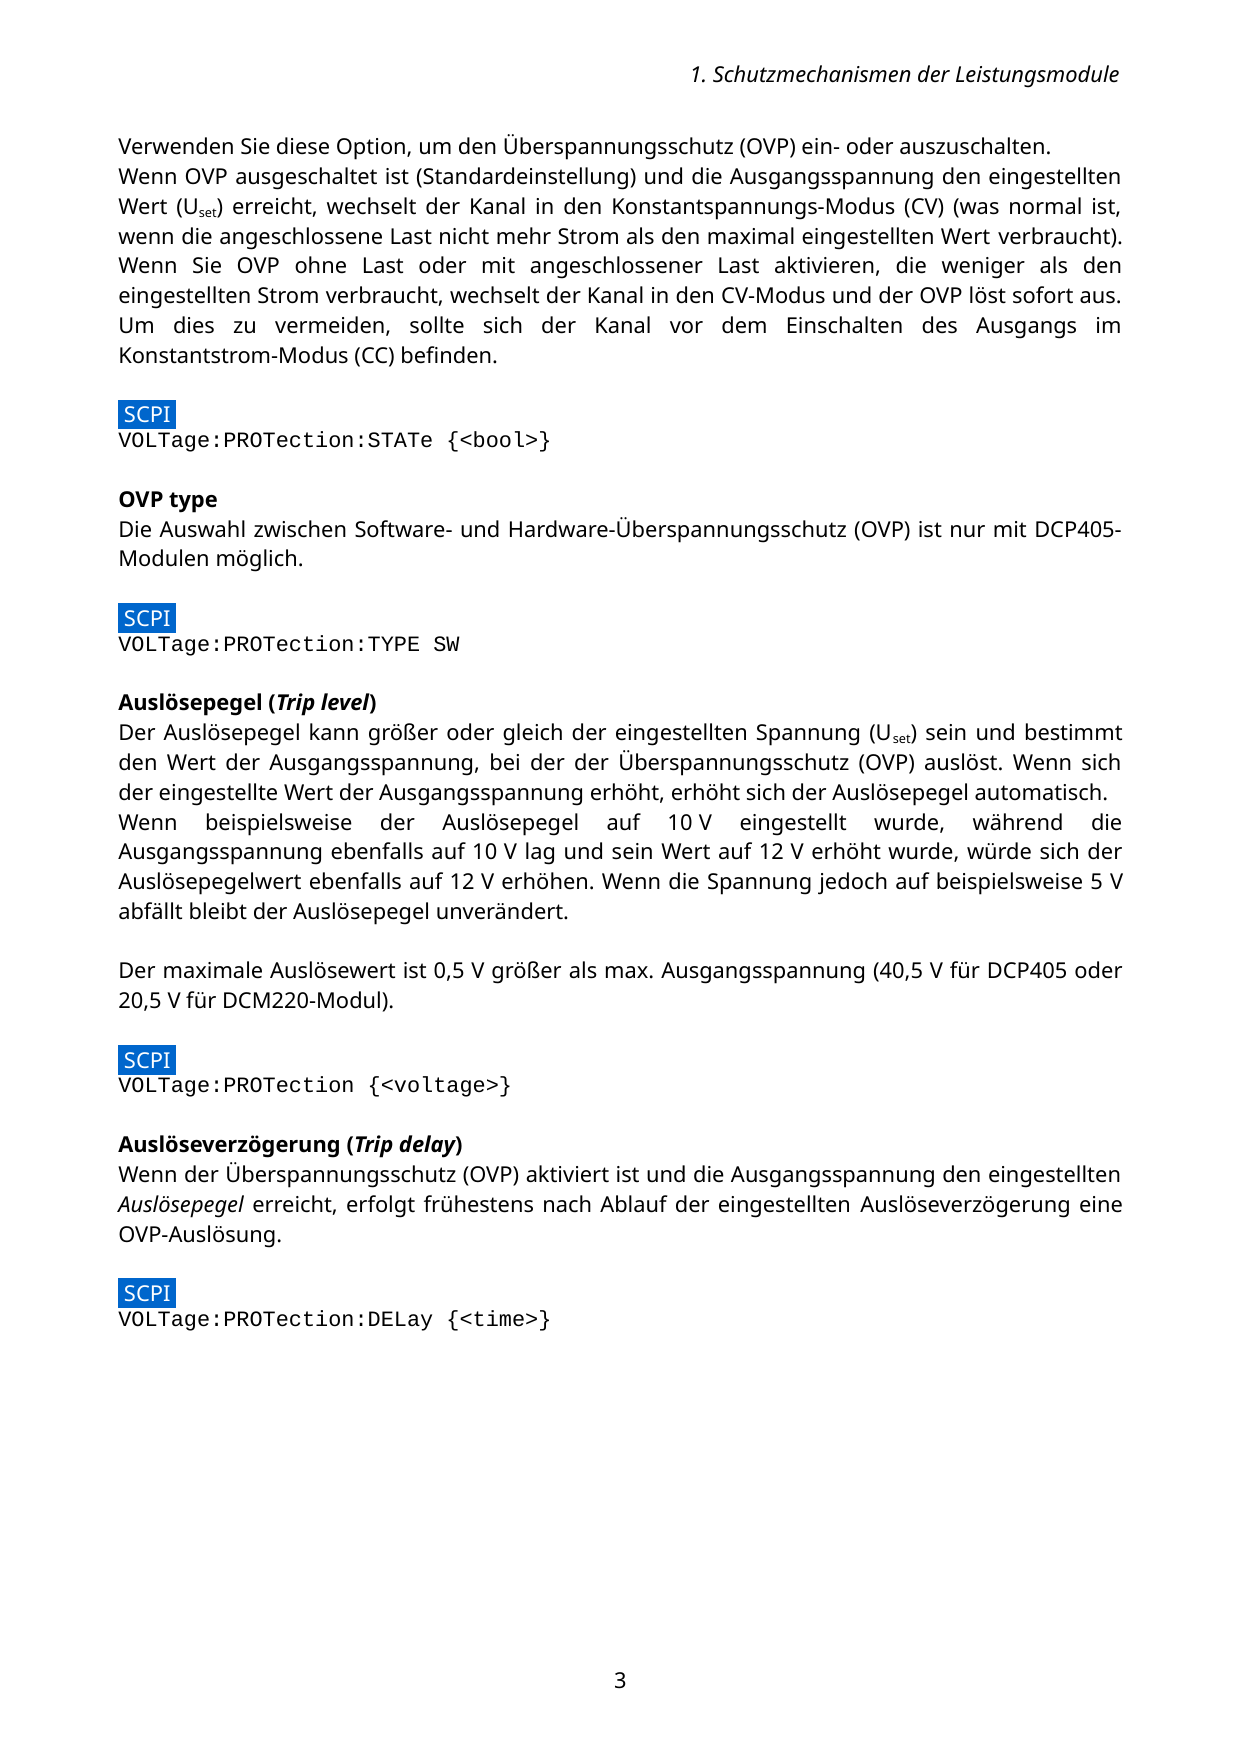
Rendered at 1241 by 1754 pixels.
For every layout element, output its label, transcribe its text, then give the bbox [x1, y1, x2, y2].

table_cell Verwenden Sie diese Option, um den Überspannungsschutz (OVP) ein- oder auszuschalten. Wenn OVP ausgeschaltet ist (Standardeinstellung) und die Ausgangsspannung den eingestellten Wert (Uset) erreicht, wechselt der Kanal in den Konstantspannungs-Modus (CV) (was normal ist, wenn die angeschlossene Last nicht mehr Strom als den maximal eingestellten Wert verbraucht). Wenn Sie OVP ohne Last oder mit angeschlossener Last aktivieren, die weniger als den eingestellten Strom verbraucht, wechselt der Kanal in den CV-Modus und der OVP löst sofort aus. Um dies zu vermeiden, sollte sich der Kanal vor dem Einschalten des Ausgangs im Konstantstrom-Modus (CC) befinden. SCPI VOLTage:PROTection:STATe {<bool>} OVP type Die Auswahl zwischen Software- und Hardware-Überspannungsschutz (OVP) ist nur mit DCP405-Modulen möglich. SCPI VOLTage:PROTection:TYPE SW Auslösepegel (Trip level) Der Auslösepegel kann größer oder gleich der eingestellten Spannung (Uset) sein und bestimmt den Wert der Ausgangsspannung, bei der der Überspannungsschutz (OVP) auslöst. Wenn sich der eingestellte Wert der Ausgangsspannung erhöht, erhöht sich der Auslösepegel automatisch. Wenn beispielsweise der Auslösepegel auf 10 V eingestellt wurde, während die Ausgangsspannung ebenfalls auf 10 V lag und sein Wert auf 12 V erhöht wurde, würde sich der Auslösepegelwert ebenfalls auf 12 V erhöhen. Wenn die Spannung jedoch auf beispielsweise 5 V abfällt bleibt der Auslösepegel unverändert. Der maximale Auslösewert ist 0,5 V größer als max. Ausgangsspannung (40,5 V für DCP405 oder 20,5 V für DCM220-Modul). SCPI VOLTage:PROTection {<voltage>} Auslöseverzögerung (Trip delay) Wenn der Überspannungsschutz (OVP) aktiviert ist und die Ausgangsspannung den eingestellten Auslösepegel erreicht, erfolgt frühestens nach Ablauf der eingestellten Auslöseverzögerung eine OVP-Auslösung. SCPI VOLTage:PROTection:DELay {<time>} [118, 107, 1123, 1333]
